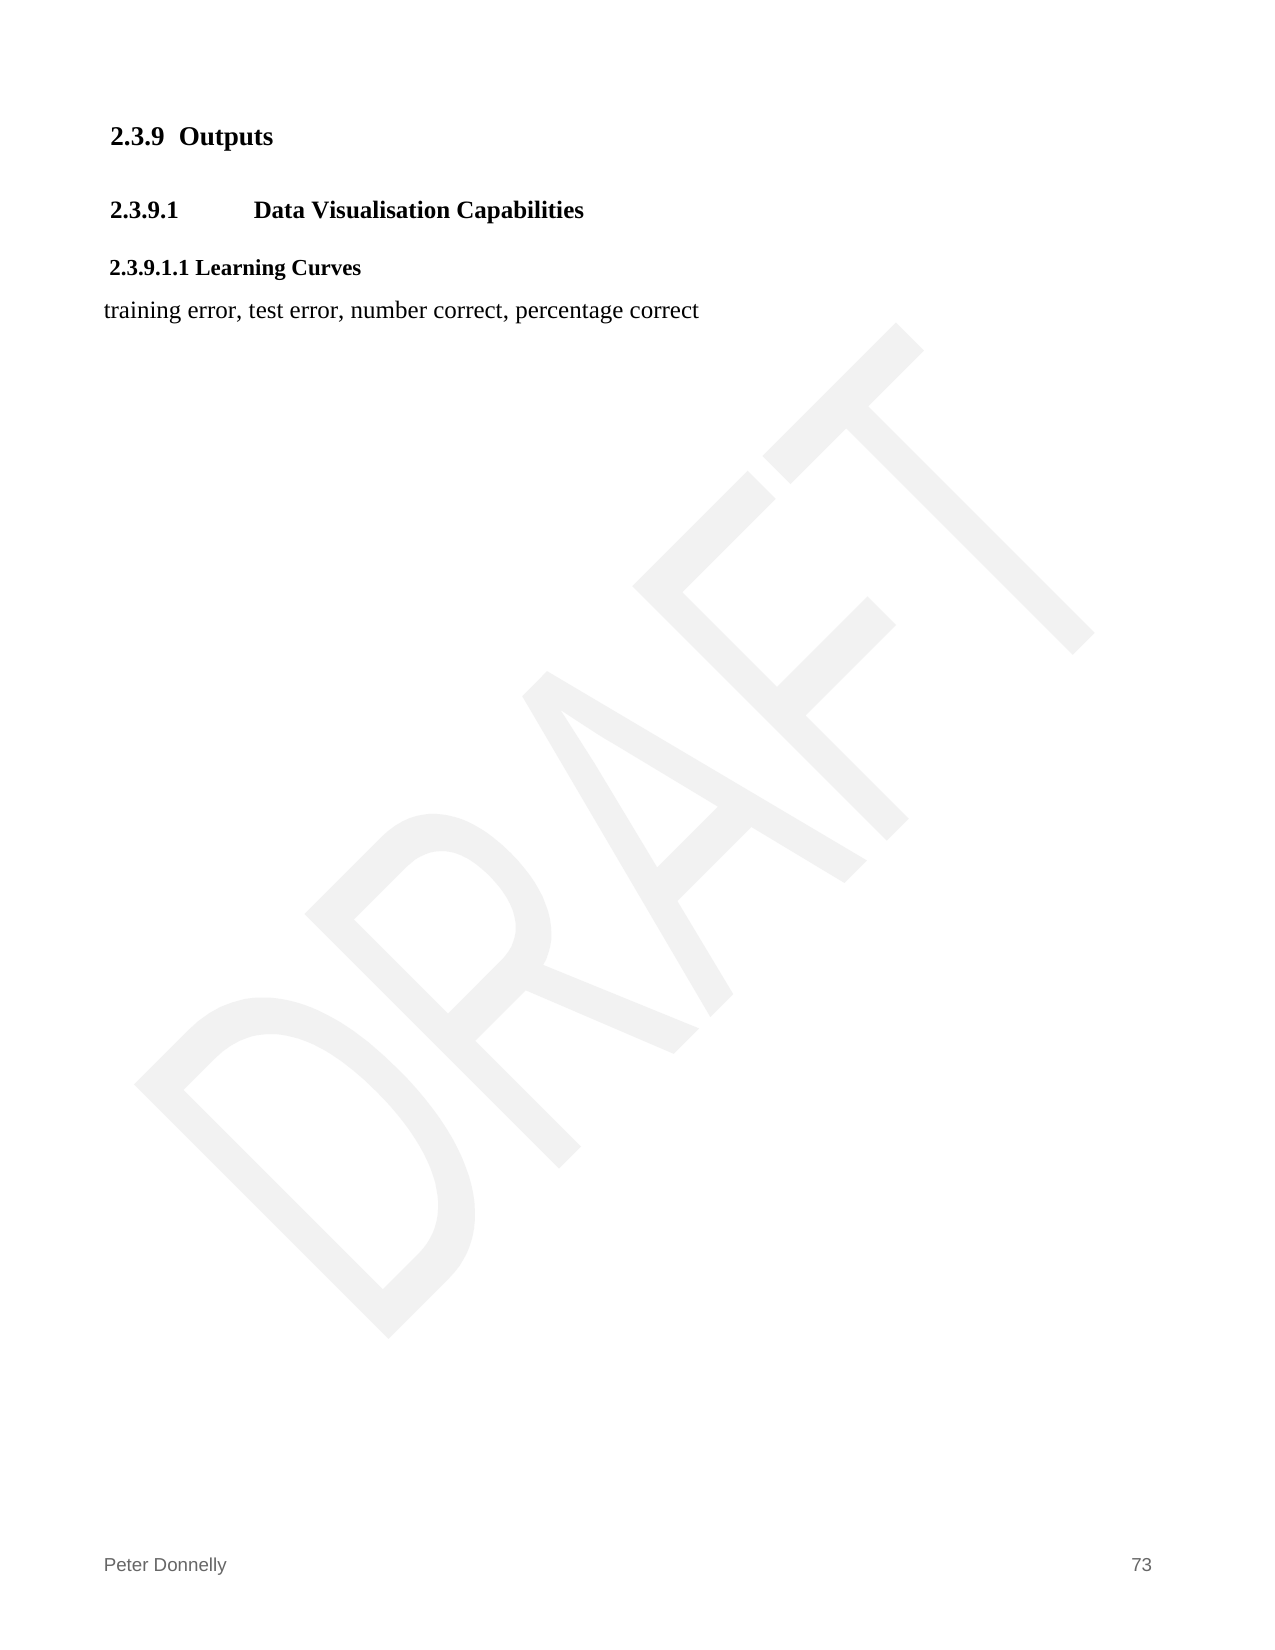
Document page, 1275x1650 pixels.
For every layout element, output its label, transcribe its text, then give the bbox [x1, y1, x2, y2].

subtitle Outputs [103, 120, 1181, 151]
subtitle Data Visualisation Capabilities [103, 195, 1181, 224]
subtitle Learning Curves [103, 254, 1181, 281]
text training error, test error, number correct, percentage correct [103, 296, 1181, 324]
